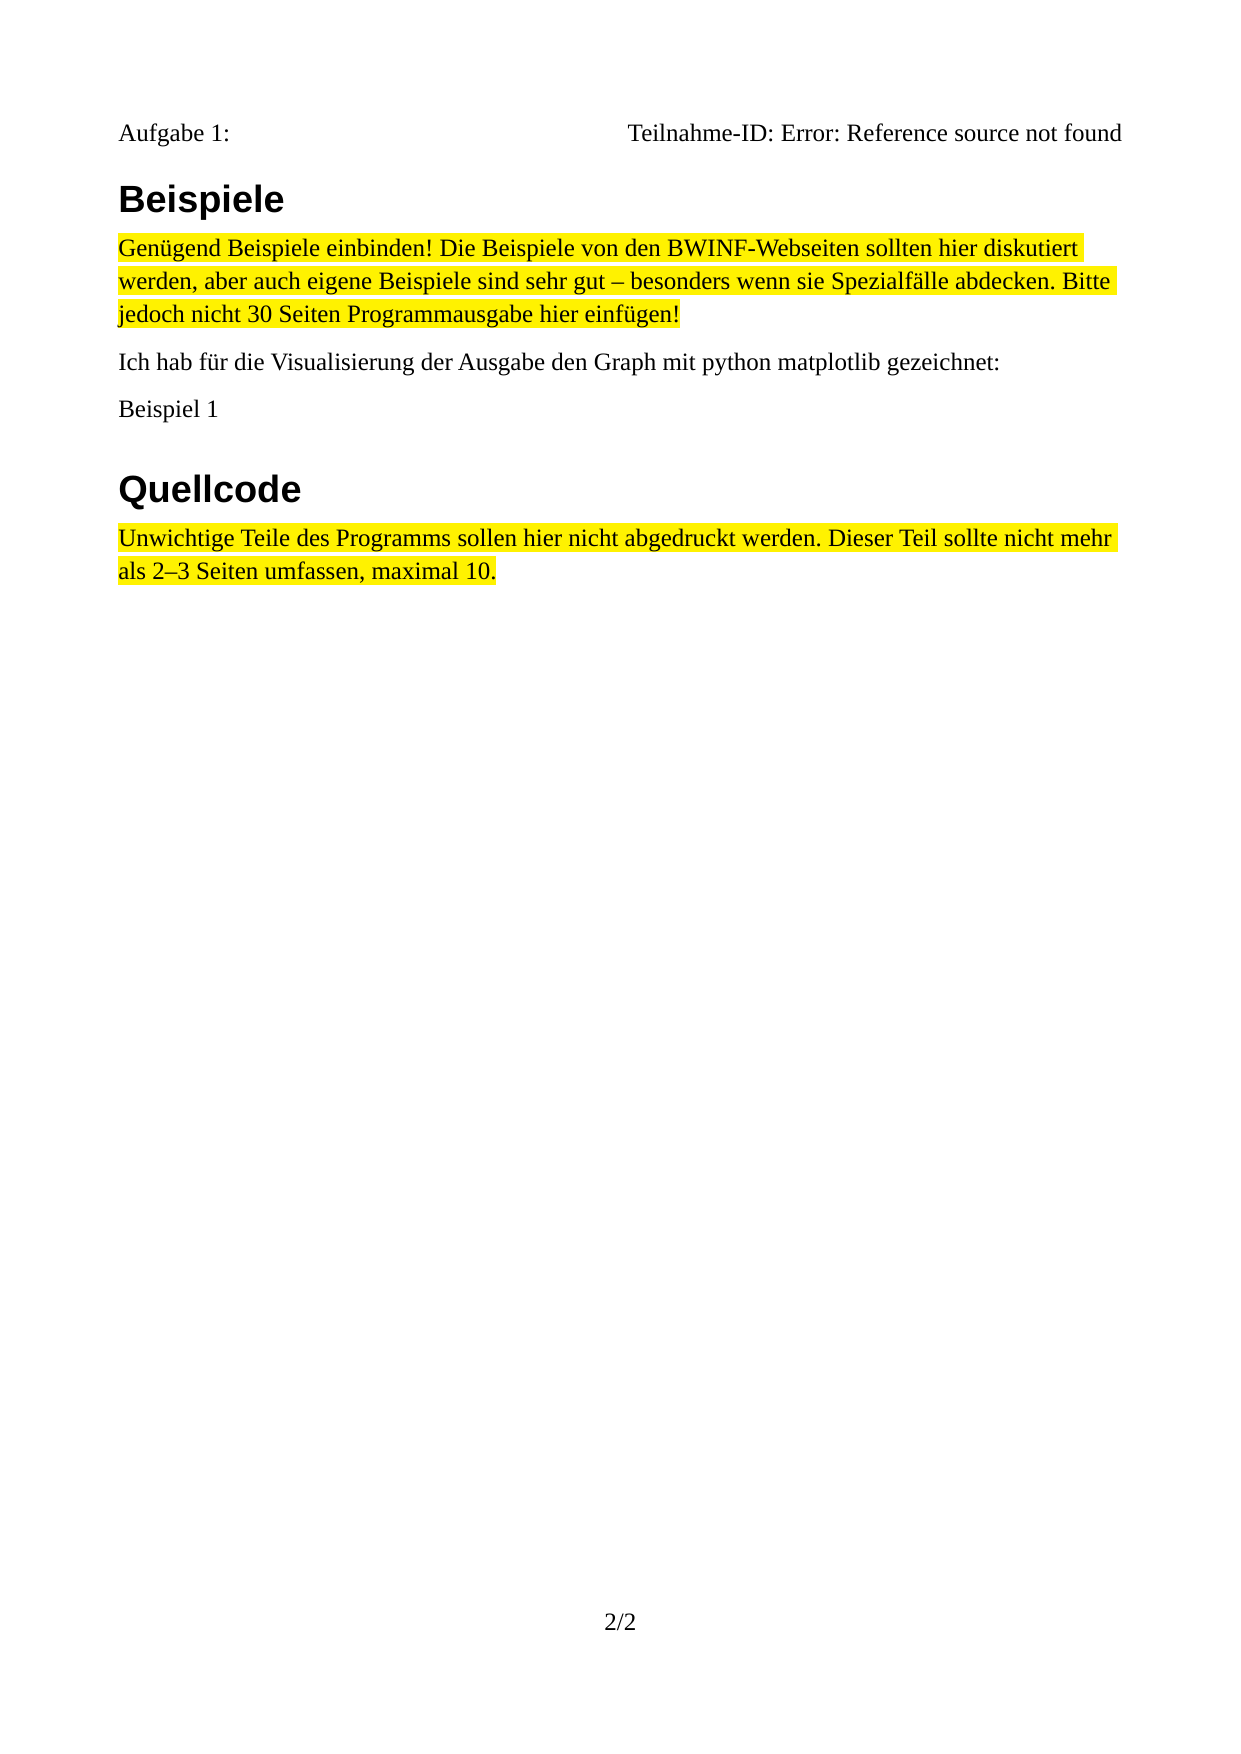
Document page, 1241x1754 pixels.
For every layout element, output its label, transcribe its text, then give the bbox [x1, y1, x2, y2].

text Unwichtige Teile des Programms sollen hier nicht abgedruckt werden. Dieser Teil sollte nicht mehr als 2–3 Seiten umfassen, maximal 10. [118, 523, 1122, 585]
text Genügend Beispiele einbinden! Die Beispiele von den BWINF-Webseiten sollten hier diskutiert werden, aber auch eigene Beispiele sind sehr gut – besonders wenn sie Spezialfälle abdecken. Bitte jedoch nicht 30 Seiten Programmausgabe hier einfügen! [118, 233, 1122, 328]
subtitle Quellcode [118, 467, 1122, 511]
text Ich hab für die Visualisierung der Ausgabe den Graph mit python matplotlib gezeichnet: [118, 347, 1122, 375]
text Beispiel 1 [118, 394, 1122, 423]
subtitle Beispiele [118, 177, 1122, 221]
